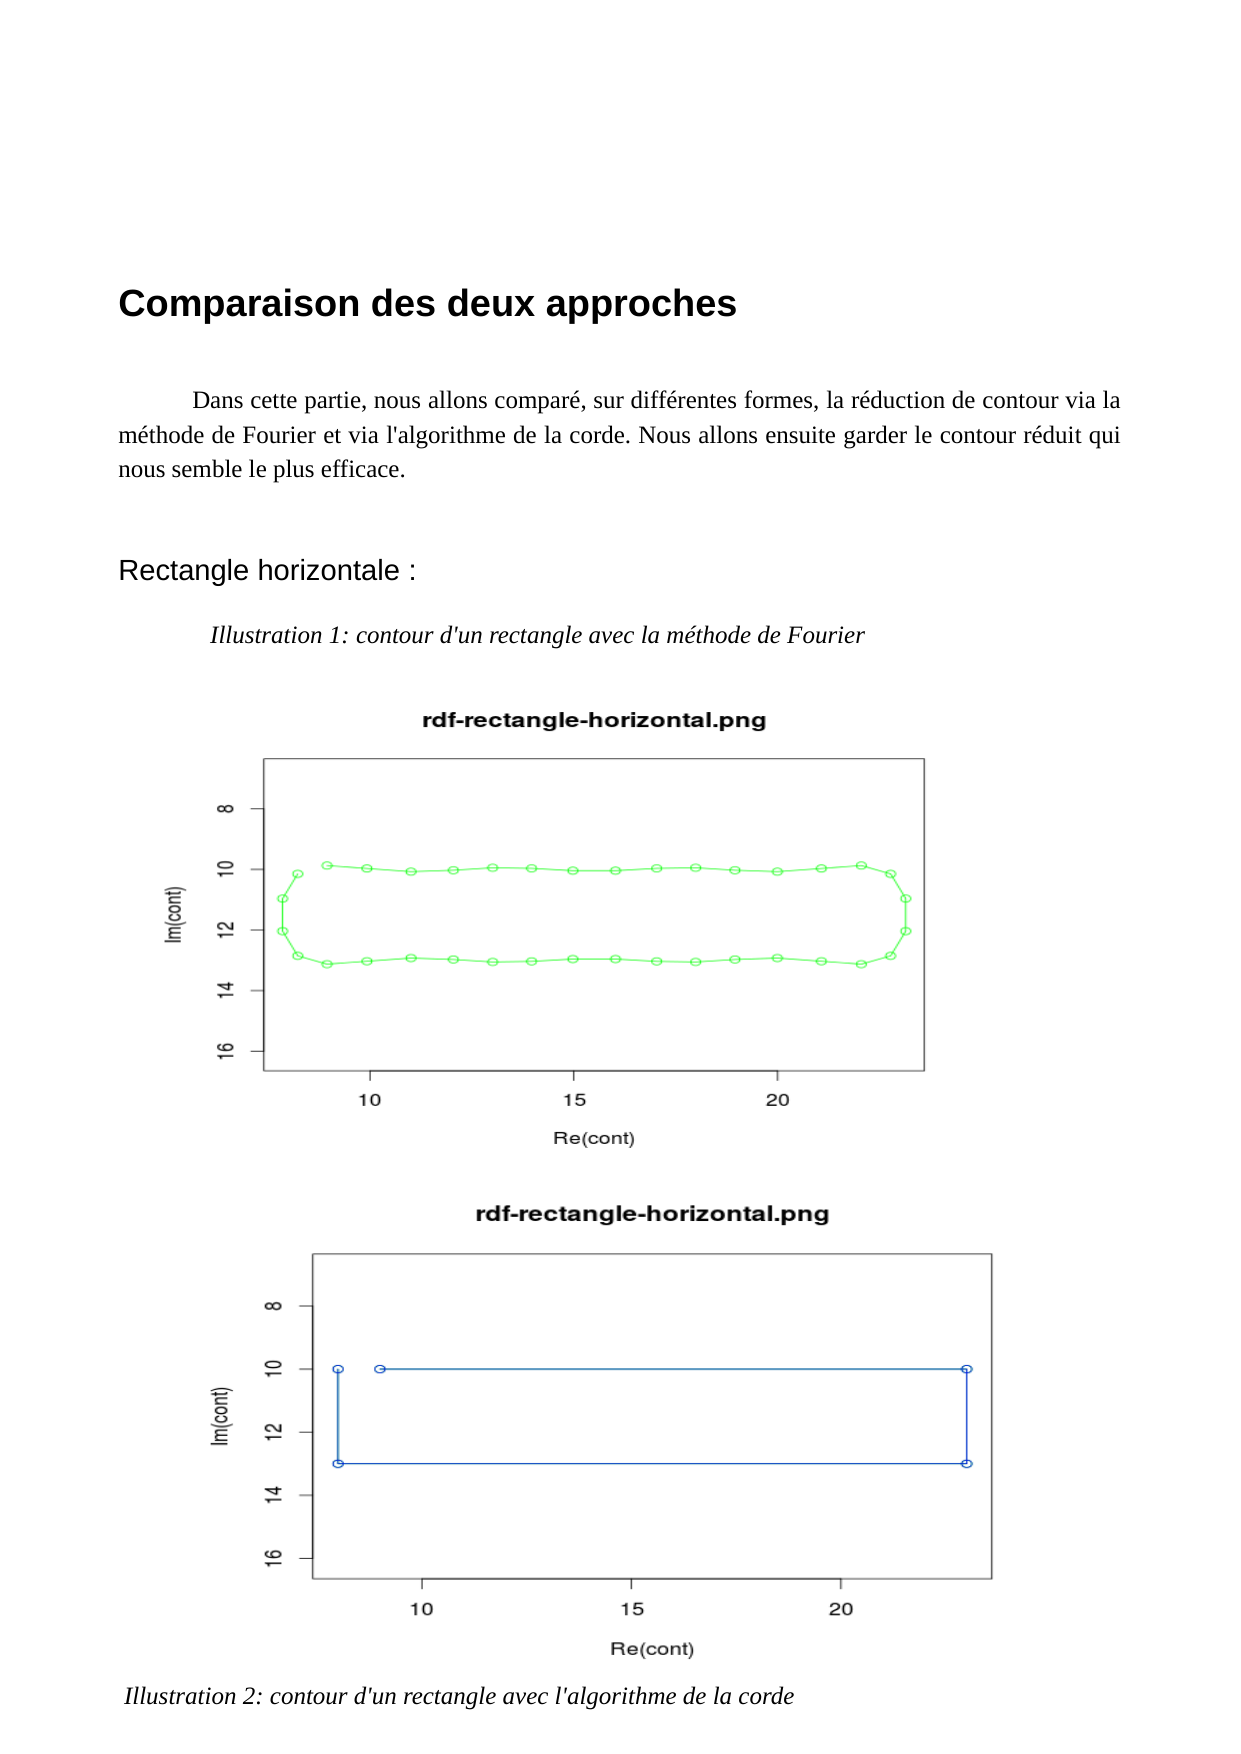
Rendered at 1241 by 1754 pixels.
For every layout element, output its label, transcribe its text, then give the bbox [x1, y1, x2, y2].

text Dans cette partie, nous allons comparé, sur différentes formes, la réduction de contour via la méthode de Fourier et via l'algorithme de la corde. Nous allons ensuite garder le contour réduit qui nous semble le plus efficace. [118, 386, 1122, 483]
picture [204, 1172, 1048, 1681]
text Illustration 2: contour d'un rectangle avec l'algorithme de la corde [124, 1681, 1128, 1709]
text Illustration 1: contour d'un rectangle avec la méthode de Fourier [210, 620, 1030, 649]
picture [158, 680, 979, 1160]
subtitle Comparaison des deux approches [118, 280, 1122, 324]
text Rectangle horizontale : [118, 553, 1122, 586]
